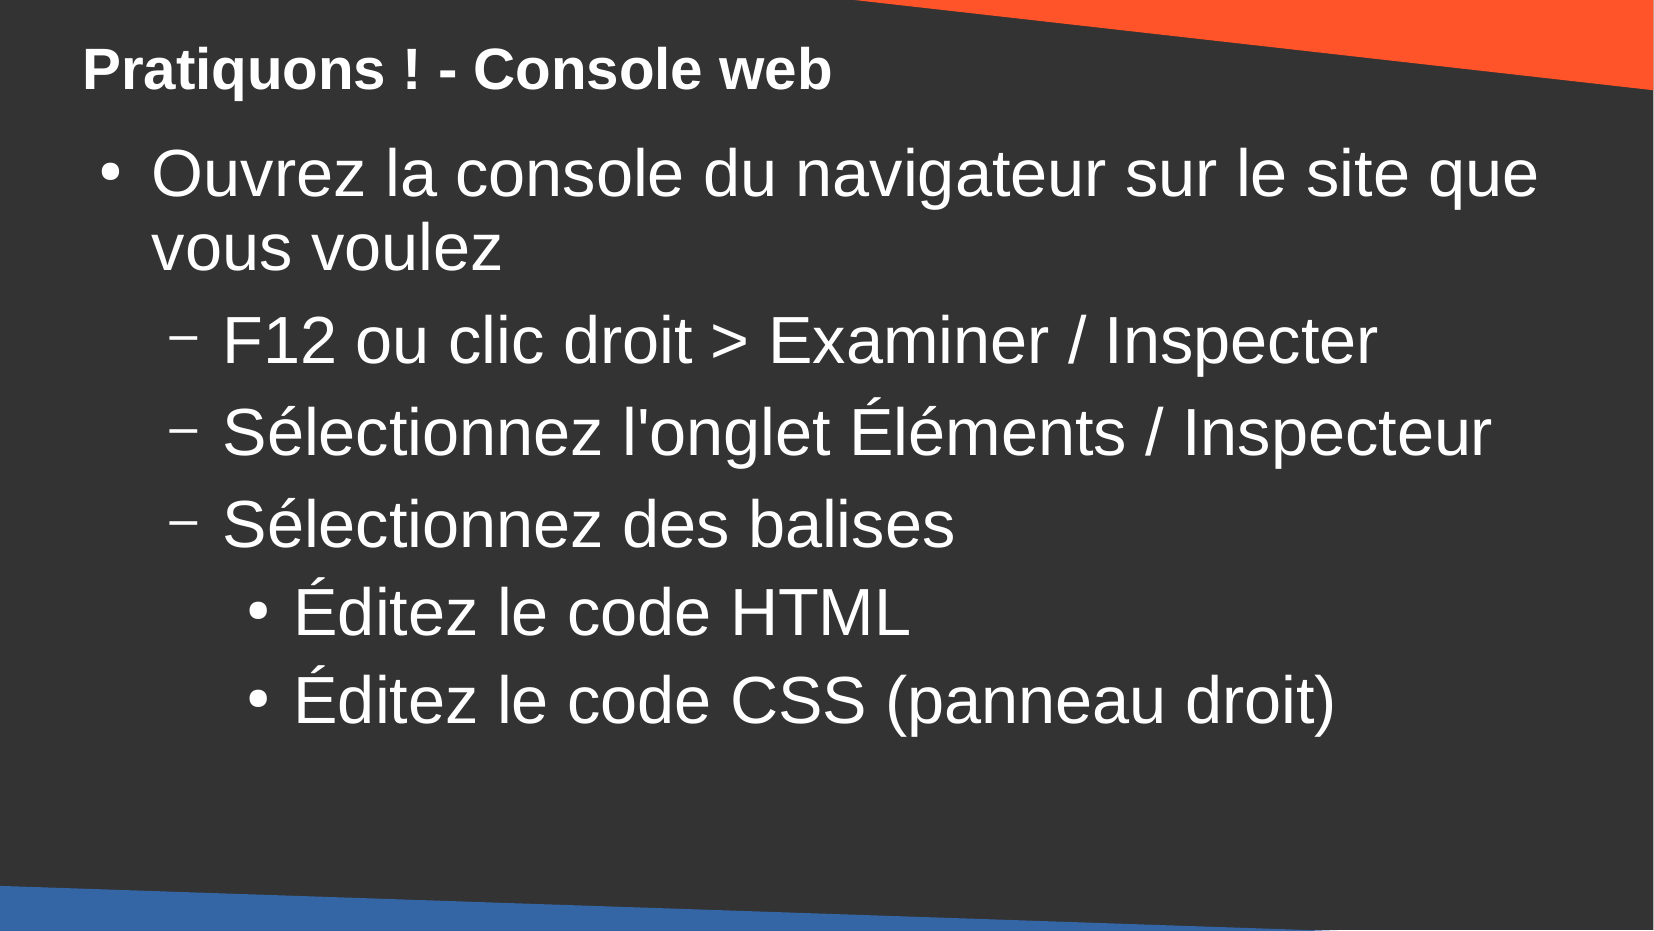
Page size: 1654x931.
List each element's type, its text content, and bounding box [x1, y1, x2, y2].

text_box [854, 0, 1654, 91]
title Pratiquons ! - Console web [82, 37, 1571, 114]
list Ouvrez la console du navigateur sur le site que vous voulez F12 ou clic droit > Examiner / Inspecter Sélectionnez l'onglet Éléments / Inspecteur Sélectionnez des balises Éditez le code HTML Éditez le code CSS (panneau droit) [80, 135, 1620, 827]
text_box [0, 885, 1337, 931]
